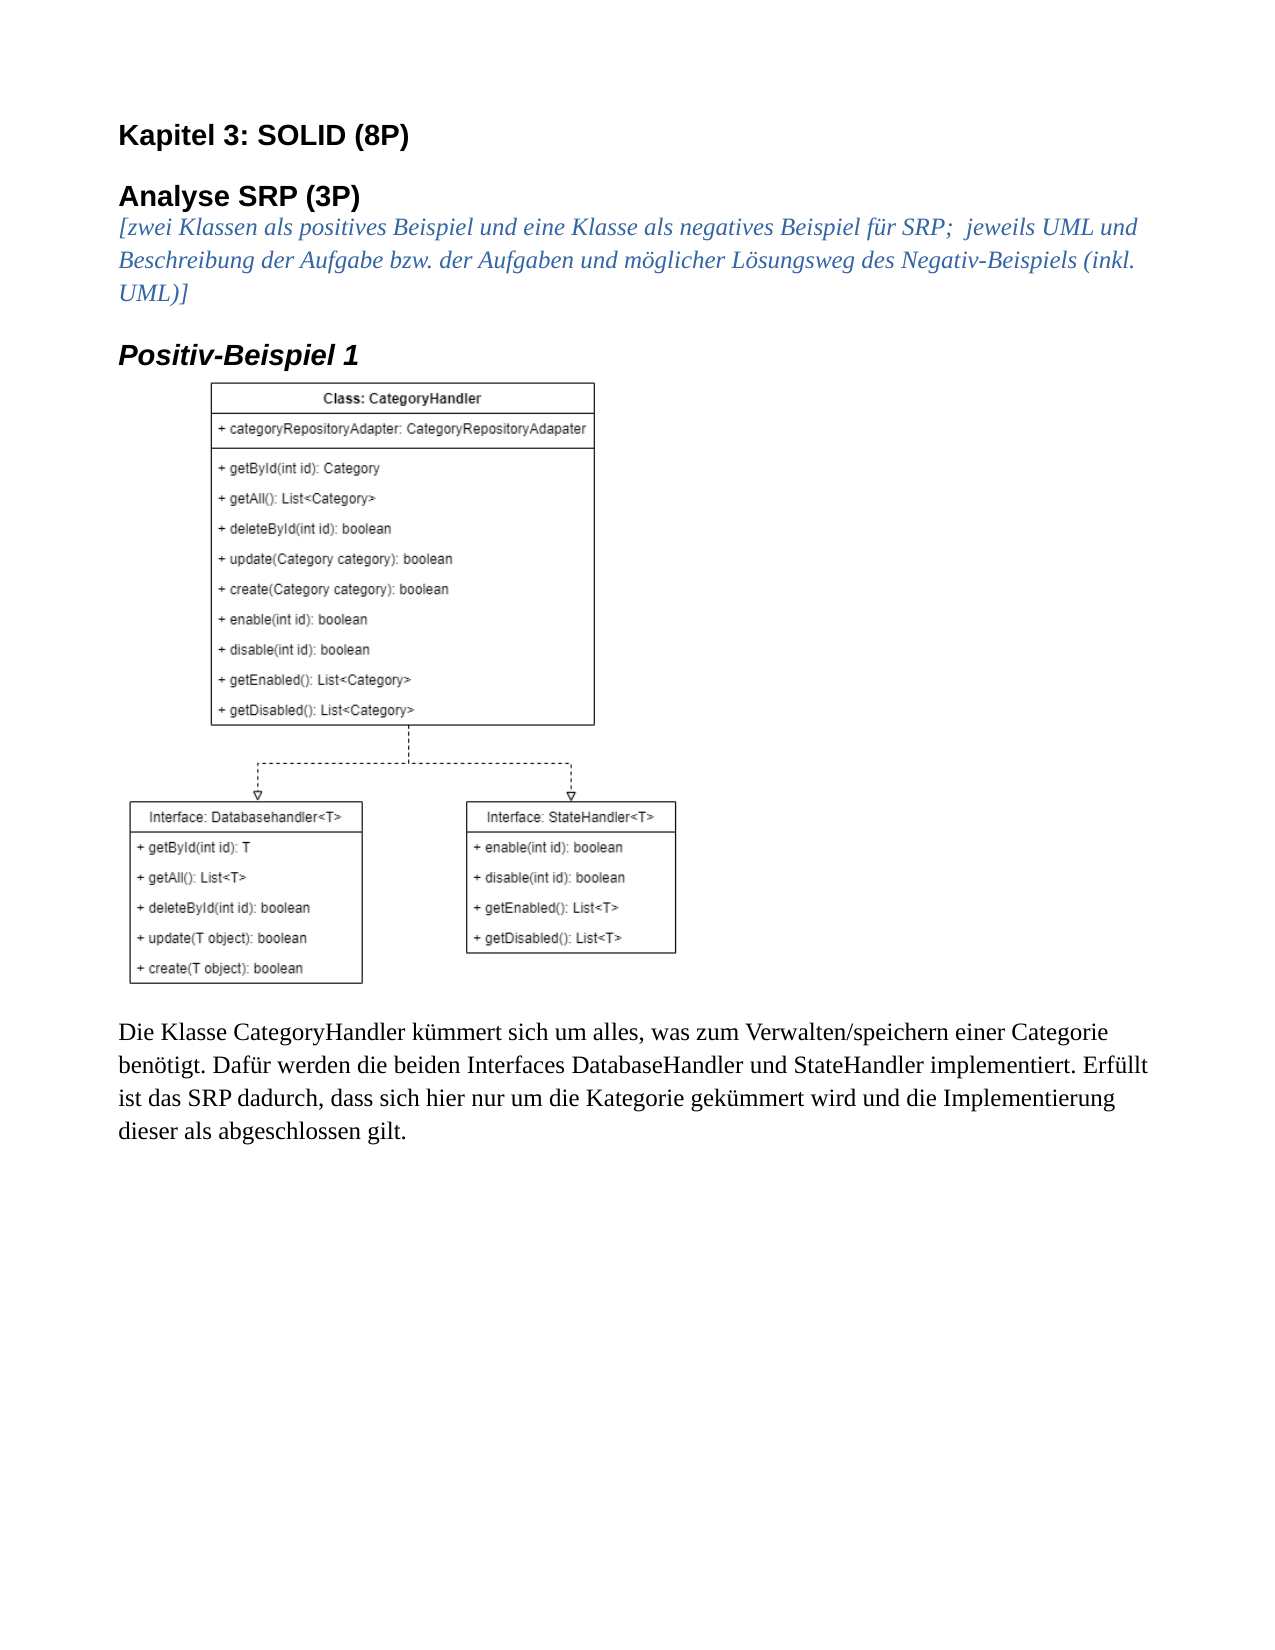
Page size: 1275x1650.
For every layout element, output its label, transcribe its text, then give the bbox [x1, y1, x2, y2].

text Die Klasse CategoryHandler kümmert sich um alles, was zum Verwalten/speichern einer Categorie benötigt. Dafür werden die beiden Interfaces DatabaseHandler und StateHandler implementiert. Erfüllt ist das SRP dadurch, dass sich hier nur um die Kategorie gekümmert wird und die Implementierung dieser als abgeschlossen gilt. [118, 1017, 1157, 1145]
text [zwei Klassen als positives Beispiel und eine Klasse als negatives Beispiel für SRP; jeweils UML und Beschreibung der Aufgabe bzw. der Aufgaben und möglicher Lösungsweg des Negativ-Beispiels (inkl. UML)] [118, 212, 1157, 307]
subtitle Positiv-Beispiel 1 [118, 338, 1157, 372]
subtitle Analyse SRP (3P) [118, 179, 1157, 212]
subtitle Kapitel 3: SOLID (8P) [118, 118, 1157, 152]
